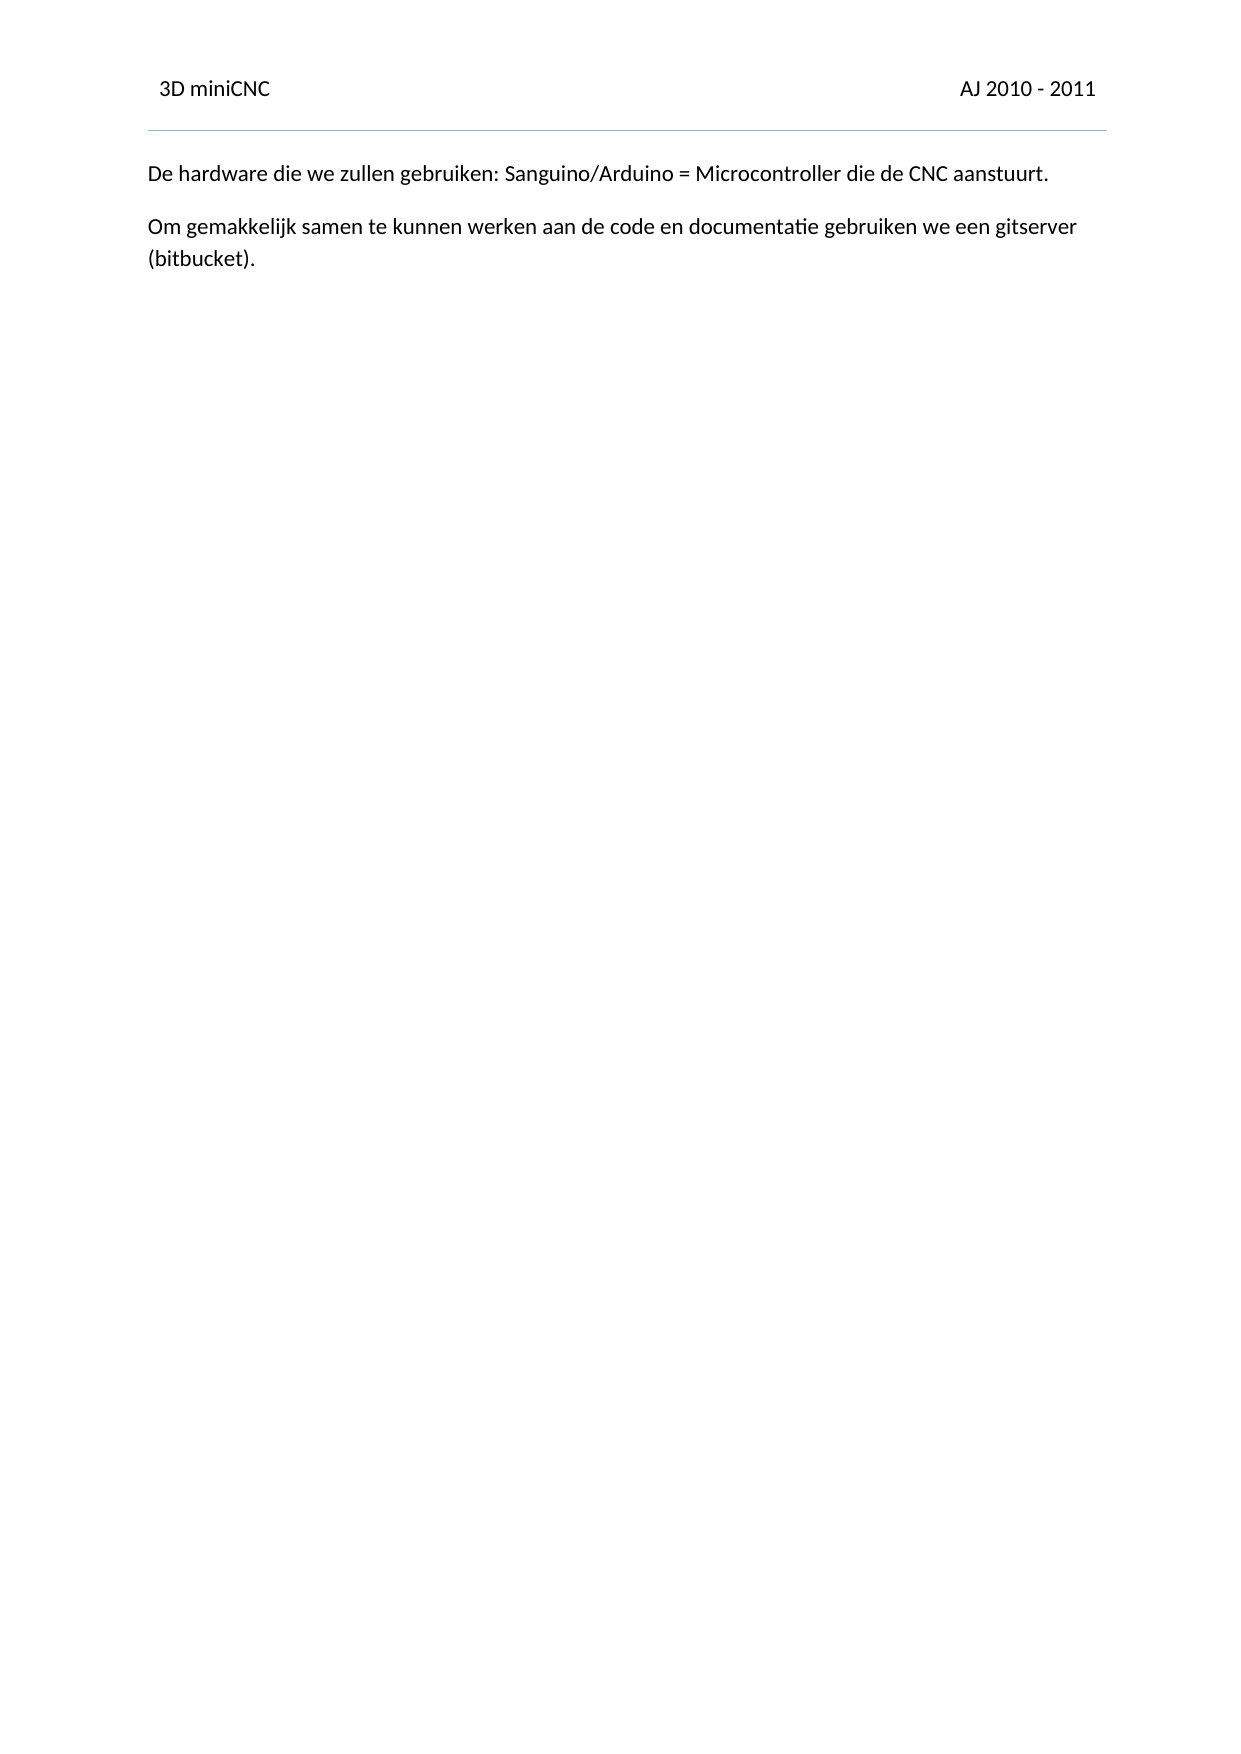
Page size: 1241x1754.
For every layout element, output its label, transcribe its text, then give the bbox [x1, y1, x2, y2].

text De hardware die we zullen gebruiken: Sanguino/Arduino = Microcontroller die de CNC aanstuurt. [148, 159, 1093, 187]
text Om gemakkelijk samen te kunnen werken aan de code en documentatie gebruiken we een gitserver (bitbucket). [148, 212, 1093, 273]
